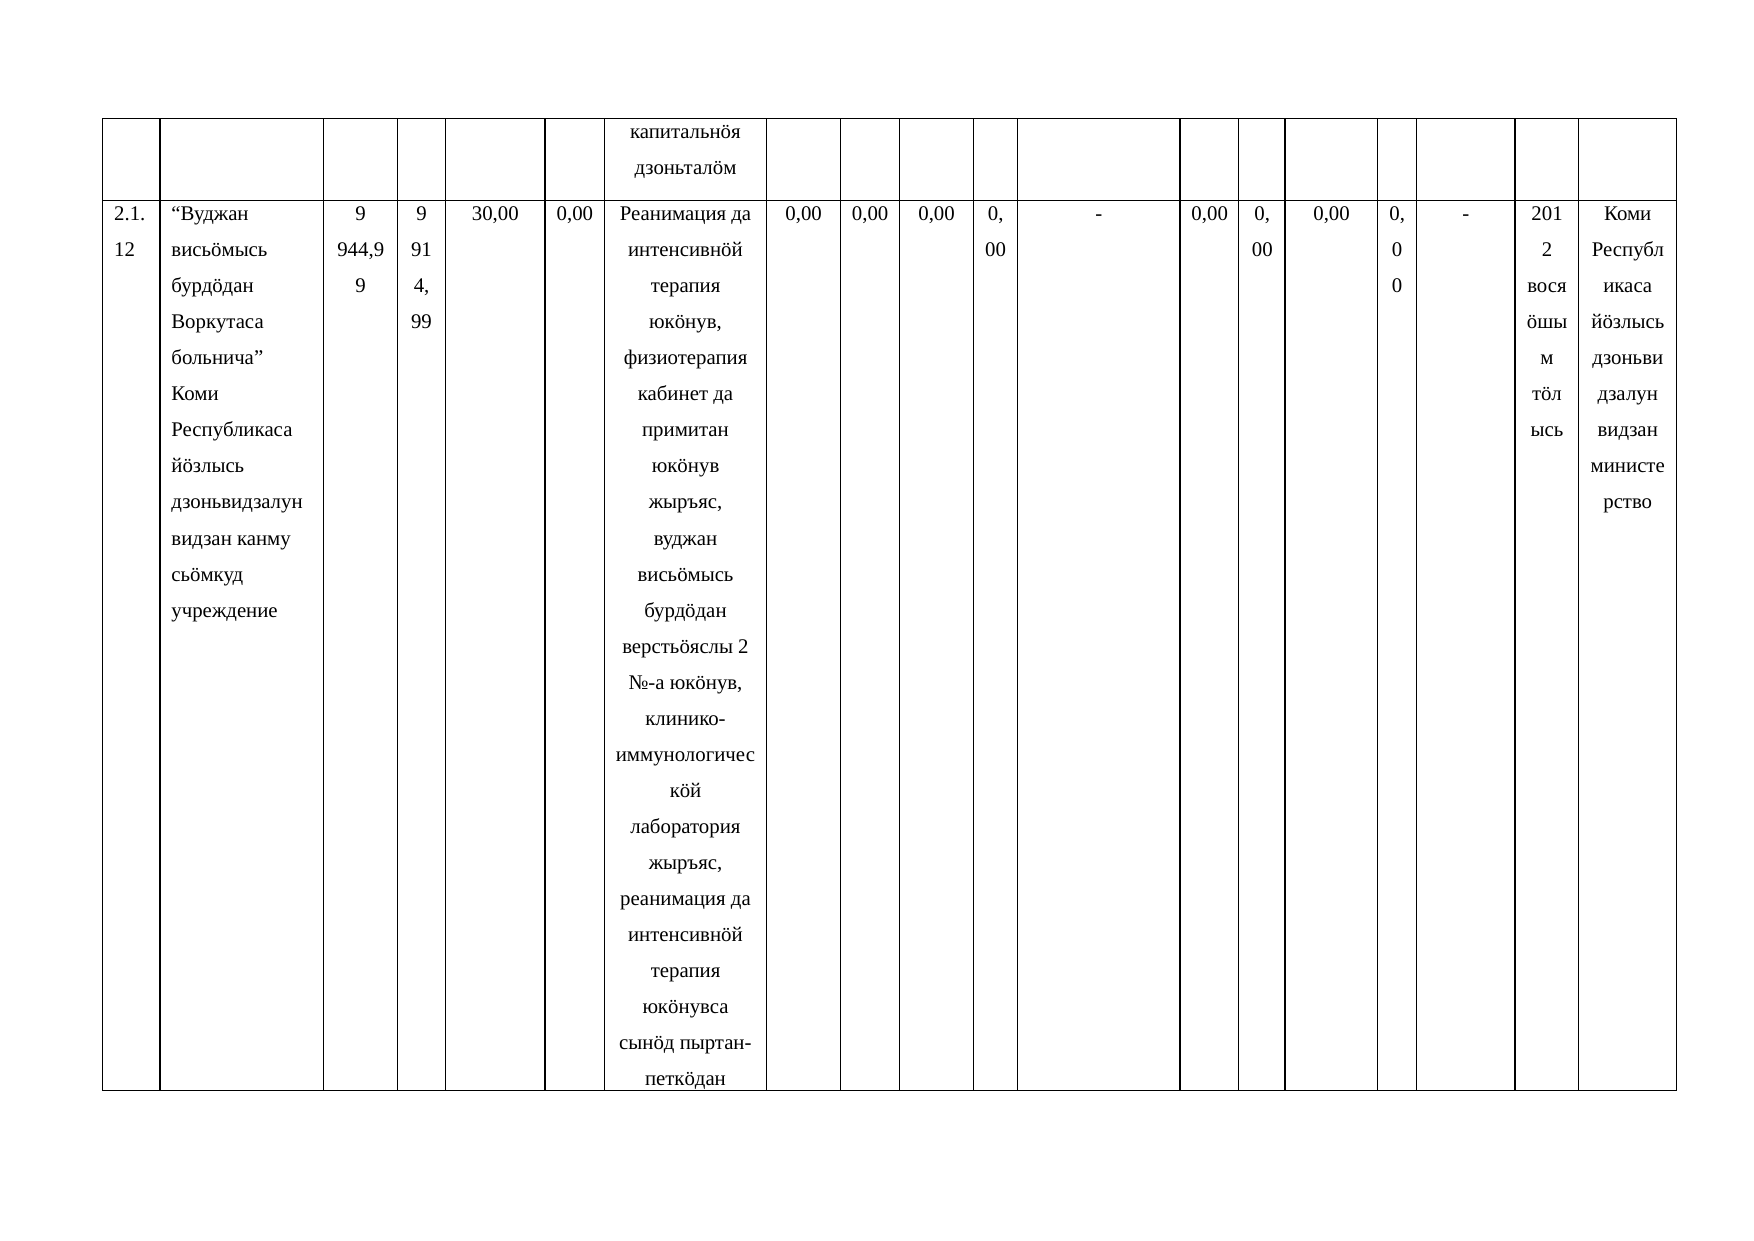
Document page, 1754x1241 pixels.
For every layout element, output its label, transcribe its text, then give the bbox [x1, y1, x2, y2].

table_cell 0,00 [974, 201, 1017, 1090]
table_cell [974, 119, 1017, 200]
table_cell [841, 119, 899, 200]
table_cell [1239, 119, 1284, 200]
table_cell - [1417, 119, 1514, 200]
table_cell 2012 вося ӧшым тӧлысь [1516, 201, 1578, 1090]
table_cell - [1417, 201, 1514, 1090]
table_cell 9 914,99 [398, 201, 445, 1090]
table_cell [767, 119, 840, 200]
table_cell [1181, 119, 1238, 200]
table_cell [446, 119, 544, 200]
table_cell 30,00 [446, 201, 544, 1090]
table_cell [103, 119, 159, 200]
table_cell капитальнӧя дзоньталӧм [605, 119, 766, 200]
table_cell 0,00 [1378, 201, 1416, 1090]
table_cell “Вуджан висьӧмысь бурдӧдан Воркутаса больнича” Коми Республикаса йӧзлысь дзоньвидзалун видзан канму сьӧмкуд учреждение [161, 201, 323, 1090]
table_cell [324, 119, 397, 200]
table_cell Реанимация да интенсивнӧй терапия юкӧнув, физиотерапия кабинет да примитан юкӧнув жыръяс, вуджан висьӧмысь бурдӧдан верстьӧяслы 2 №-а юкӧнув, клинико-иммунологическӧй лаборатория жыръяс, реанимация да интенсивнӧй терапия юкӧнувса сынӧд пыртан-петкӧдан [605, 201, 766, 1090]
table_cell 0,00 [900, 201, 973, 1090]
table_cell 0,00 [546, 201, 604, 1090]
table_cell 0,00 [1239, 201, 1284, 1090]
table_cell 0,00 [1181, 201, 1238, 1090]
table_cell 0,00 [1286, 201, 1377, 1090]
table_cell [1516, 119, 1578, 200]
table_cell [161, 119, 323, 200]
table_cell - [1018, 201, 1179, 1090]
table_cell [1018, 119, 1179, 200]
table_cell 2.1.12 [103, 201, 159, 1090]
table_cell Коми Республикаса йӧзлысь дзоньвидзалун видзан министерство [1579, 201, 1676, 1090]
table_cell 0,00 [767, 201, 840, 1090]
table_cell [1286, 119, 1377, 200]
table_cell 0,00 [841, 201, 899, 1090]
table_cell [1579, 119, 1676, 200]
table_cell [398, 119, 445, 200]
table_cell [900, 119, 973, 200]
table_cell [546, 119, 604, 200]
table_cell 9 944,99 [324, 201, 397, 1090]
table_cell [1378, 119, 1416, 200]
